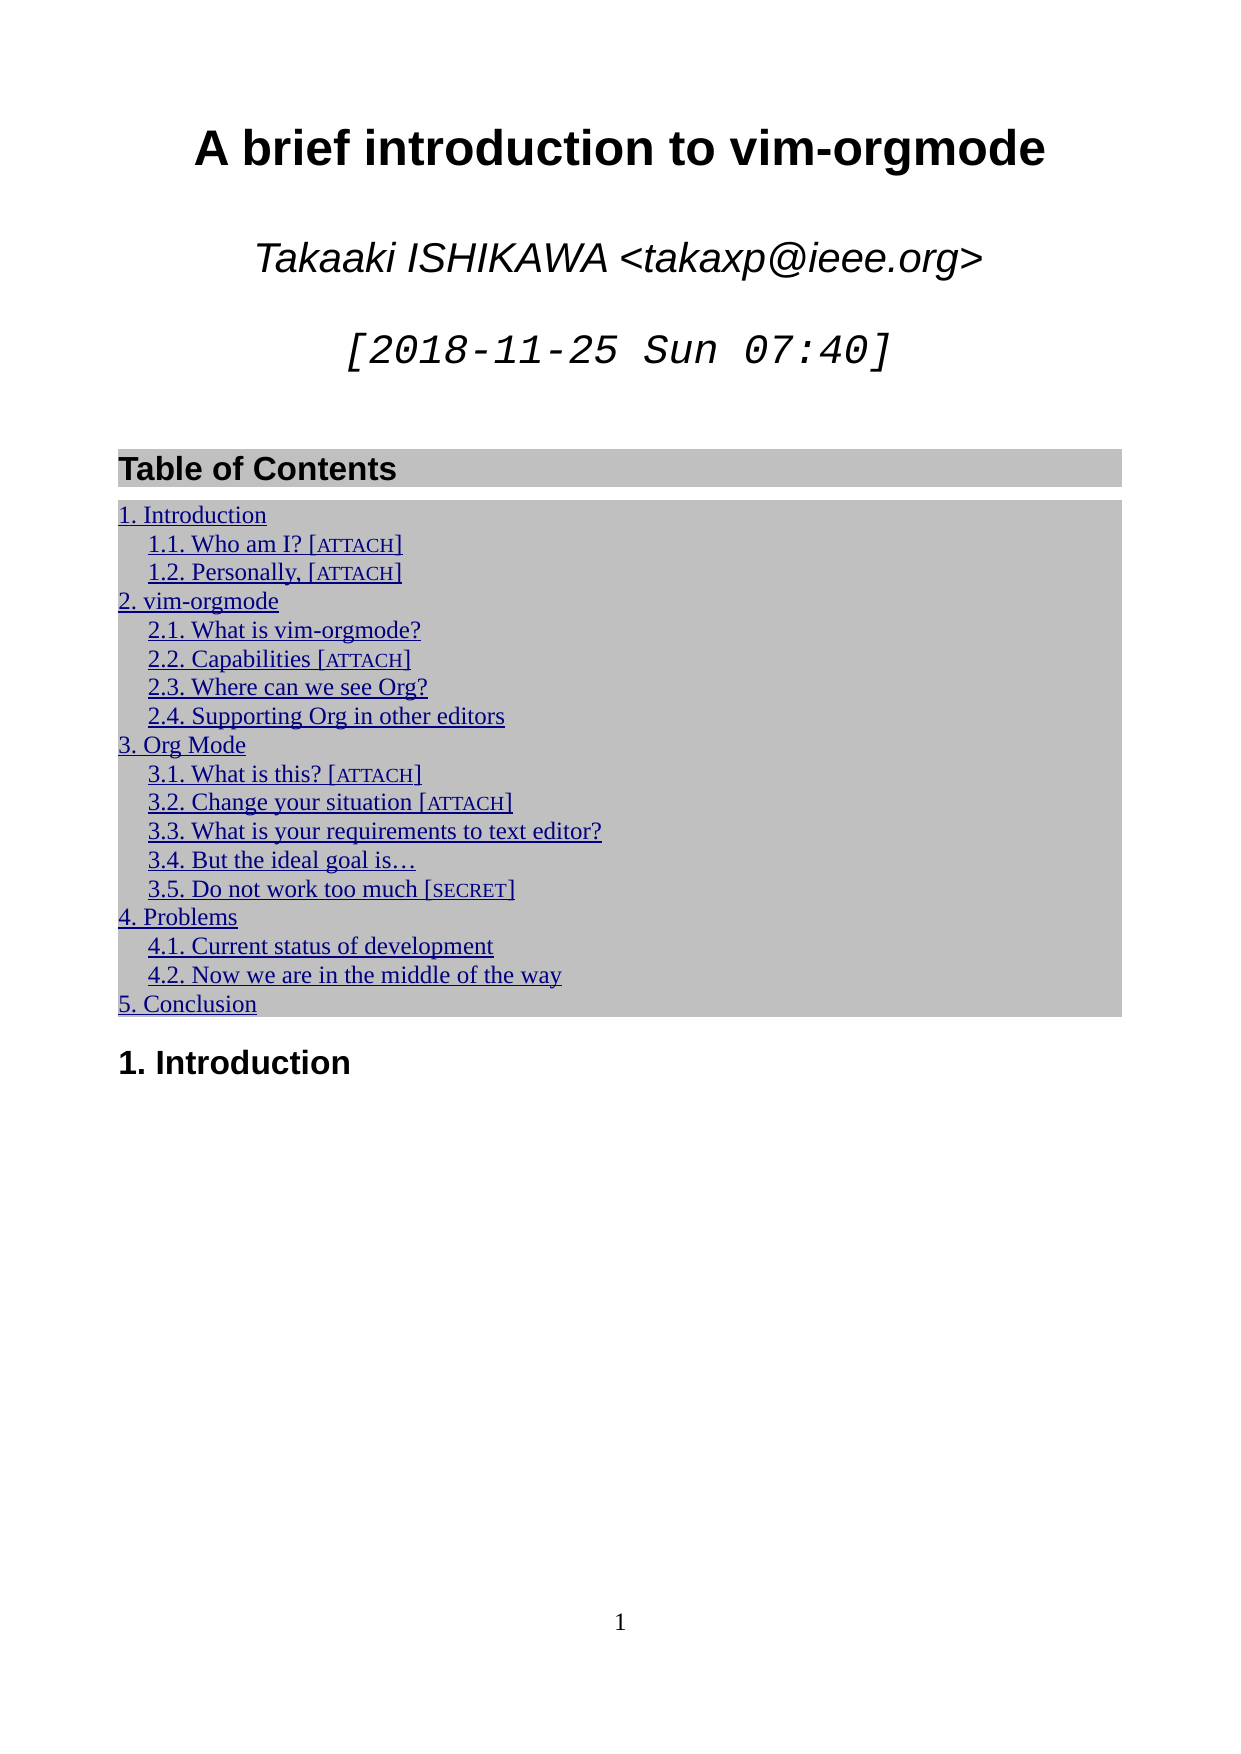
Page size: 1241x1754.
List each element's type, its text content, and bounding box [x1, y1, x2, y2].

text 3. Org Mode [118, 730, 1122, 759]
title A brief introduction to vim-orgmode [118, 118, 1122, 176]
text 3.2. Change your situation [attach] [148, 787, 1122, 816]
text 2.4. Supporting Org in other editors [148, 701, 1122, 730]
text 2.1. What is vim-orgmode? [148, 615, 1122, 644]
text 2.3. Where can we see Org? [148, 672, 1122, 701]
text 4.2. Now we are in the middle of the way [148, 960, 1122, 989]
subtitle Takaaki ISHIKAWA <takaxp@ieee.org> [118, 233, 1122, 281]
text 1.2. Personally, [attach] [148, 557, 1122, 586]
text 4. Problems [118, 902, 1122, 931]
text 2. vim-orgmode [118, 586, 1122, 615]
text 3.4. But the ideal goal is… [148, 845, 1122, 874]
text 4.1. Current status of development [148, 931, 1122, 960]
text 5. Conclusion [118, 989, 1122, 1017]
text 3.1. What is this? [attach] [148, 759, 1122, 787]
subtitle Introduction [118, 1042, 1122, 1081]
text 3.5. Do not work too much [secret] [148, 874, 1122, 902]
text 1.1. Who am I? [attach] [148, 529, 1122, 557]
subtitle Table of Contents [118, 449, 1122, 487]
text 1. Introduction [118, 500, 1122, 529]
text 2.2. Capabilities [attach] [148, 644, 1122, 672]
subtitle [2018-11-25 Sun 07:40] [118, 329, 1122, 376]
text 3.3. What is your requirements to text editor? [148, 816, 1122, 845]
